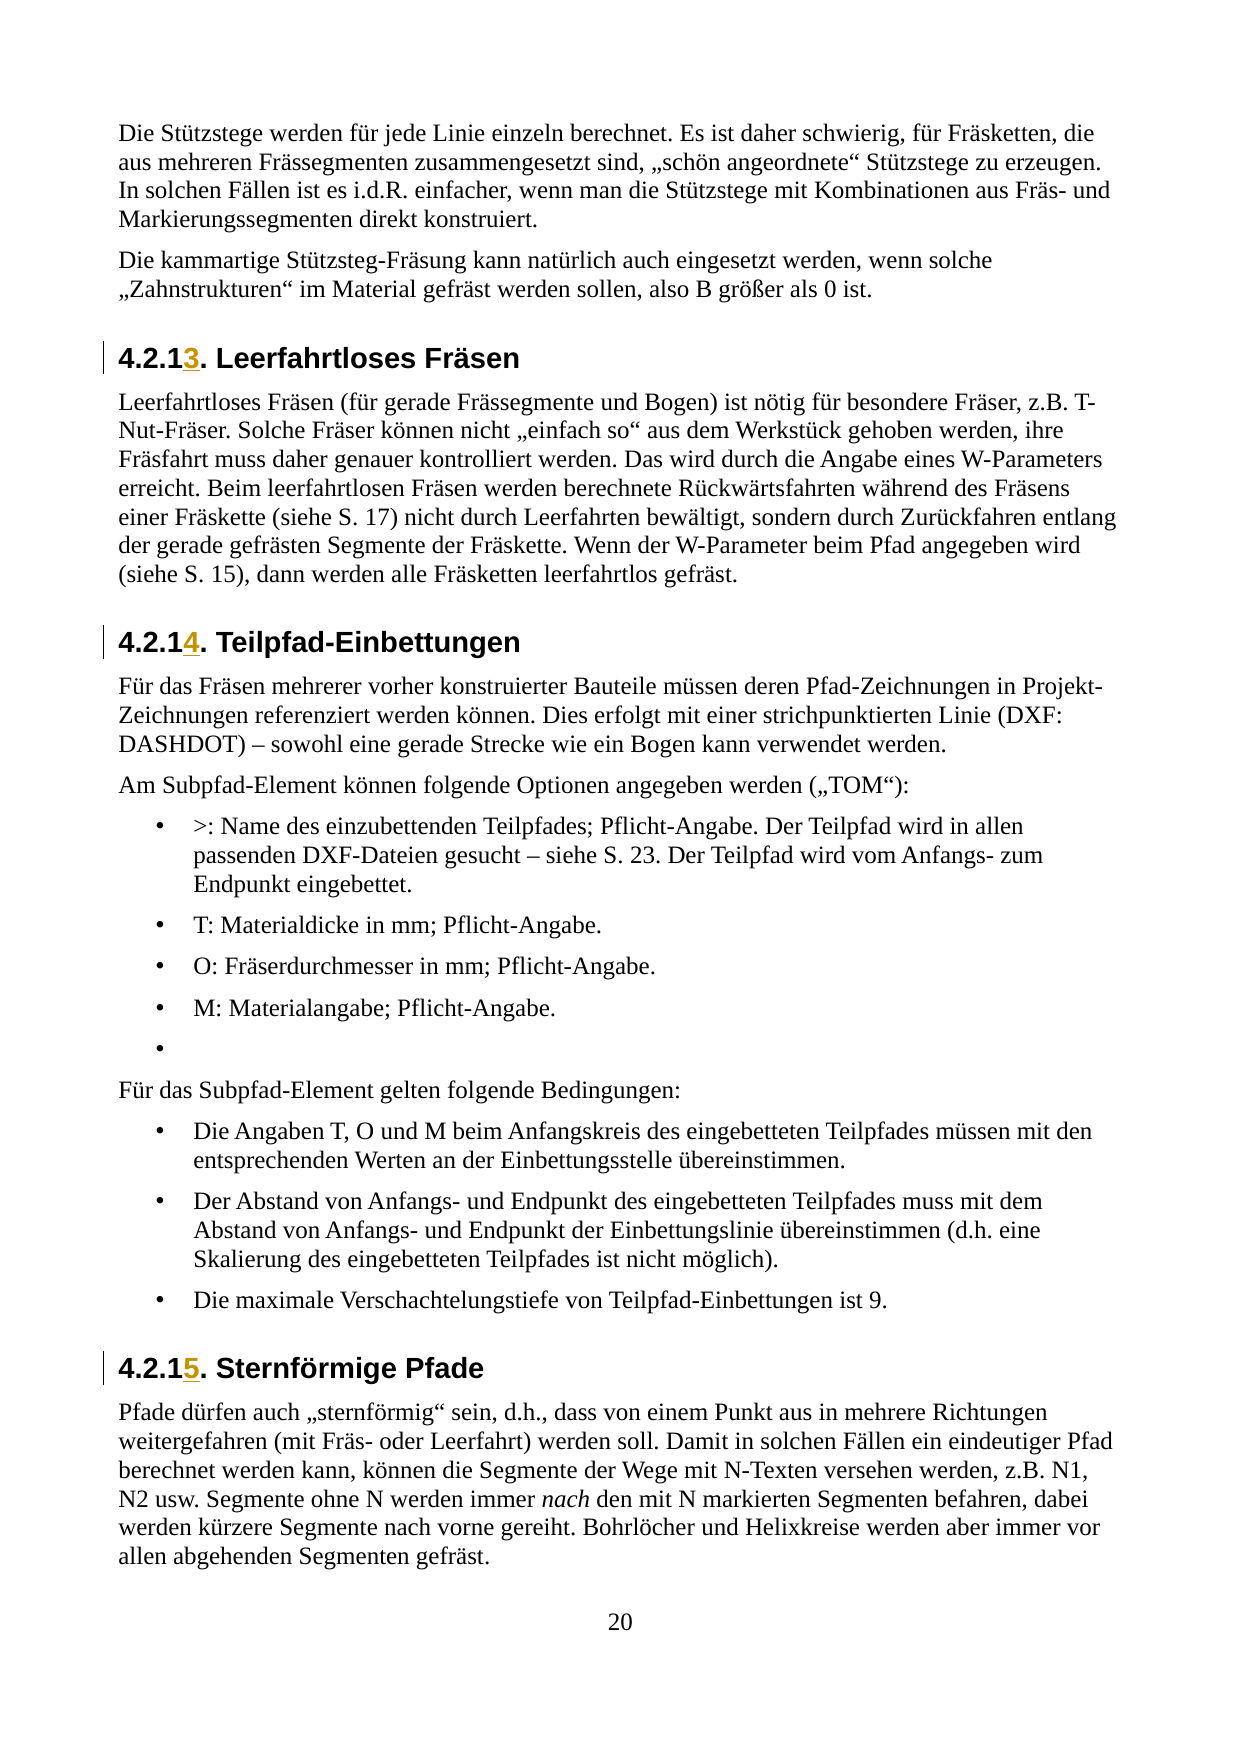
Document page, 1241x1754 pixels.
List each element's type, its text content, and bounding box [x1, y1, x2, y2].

text Für das Fräsen mehrerer vorher konstruierter Bauteile müssen deren Pfad-Zeichnungen in Projekt-Zeichnungen referenziert werden können. Dies erfolgt mit einer strichpunktierten Linie (DXF: DASHDOT) – sowohl eine gerade Strecke wie ein Bogen kann verwendet werden. [118, 671, 1122, 758]
text Am Subpfad-Element können folgende Optionen angegeben werden („TOM“): [118, 770, 1122, 799]
list >: Name des einzubettenden Teilpfades; Pflicht-Angabe. Der Teilpfad wird in allen passenden DXF-Dateien gesucht – siehe S. 22. Der Teilpfad wird vom Anfangs- zum Endpunkt eingebettet. [156, 811, 1122, 898]
text Die Stützstege werden für jede Linie einzeln berechnet. Es ist daher schwierig, für Fräsketten, die aus mehreren Frässegmenten zusammengesetzt sind, „schön angeordnete“ Stützstege zu erzeugen. In solchen Fällen ist es i.d.R. einfacher, wenn man die Stützstege mit Kombinationen aus Fräs- und Markierungssegmenten direkt konstruiert. [118, 118, 1122, 233]
text Für das Subpfad-Element gelten folgende Bedingungen: [118, 1075, 1122, 1104]
text Pfade dürfen auch „sternförmig“ sein, d.h., dass von einem Punkt aus in mehrere Richtungen weitergefahren (mit Fräs- oder Leerfahrt) werden soll. Damit in solchen Fällen ein eindeutiger Pfad berechnet werden kann, können die Segmente der Wege mit N-Texten versehen werden, z.B. N1, N2 usw. Segmente ohne N werden immer nach den mit N markierten Segmenten befahren, dabei werden kürzere Segmente nach vorne gereiht. Bohrlöcher und Helixkreise werden aber immer vor allen abgehenden Segmenten gefräst. [118, 1397, 1122, 1570]
subtitle 4.2.15. Sternförmige Pfade [118, 1351, 1122, 1385]
list Die Angaben T, O und M beim Anfangskreis des eingebetteten Teilpfades müssen mit den entsprechenden Werten an der Einbettungsstelle übereinstimmen. [156, 1116, 1122, 1174]
list Der Abstand von Anfangs- und Endpunkt des eingebetteten Teilpfades muss mit dem Abstand von Anfangs- und Endpunkt der Einbettungslinie übereinstimmen (d.h. eine Skalierung des eingebetteten Teilpfades ist nicht möglich). [156, 1186, 1122, 1273]
subtitle 4.2.13. Leerfahrtloses Fräsen [118, 341, 1122, 374]
text Leerfahrtloses Fräsen (für gerade Frässegmente und Bogen) ist nötig für besondere Fräser, z.B. T-Nut-Fräser. Solche Fräser können nicht „einfach so“ aus dem Werkstück gehoben werden, ihre Fräsfahrt muss daher genauer kontrolliert werden. Das wird durch die Angabe eines W-Parameters erreicht. Beim leerfahrtlosen Fräsen werden berechnete Rückwärtsfahrten während des Fräsens einer Fräskette (siehe S. 16) nicht durch Leerfahrten bewältigt, sondern durch Zurückfahren entlang der gerade gefrästen Segmente der Fräskette. Wenn der W-Parameter beim Pfad angegeben wird (siehe S. 14), dann werden alle Fräsketten leerfahrtlos gefräst. [118, 387, 1122, 588]
subtitle 4.2.14. Teilpfad-Einbettungen [118, 625, 1122, 659]
list T: Materialdicke in mm; Pflicht-Angabe. [156, 910, 1122, 939]
text Die kammartige Stützsteg-Fräsung kann natürlich auch eingesetzt werden, wenn solche „Zahnstrukturen“ im Material gefräst werden sollen, also B größer als 0 ist. [118, 246, 1122, 303]
list Die maximale Verschachtelungstiefe von Teilpfad-Einbettungen ist 9. [156, 1285, 1122, 1314]
list M: Materialangabe; Pflicht-Angabe. [156, 993, 1122, 1021]
list O: Fräserdurchmesser in mm; Pflicht-Angabe. [156, 951, 1122, 980]
